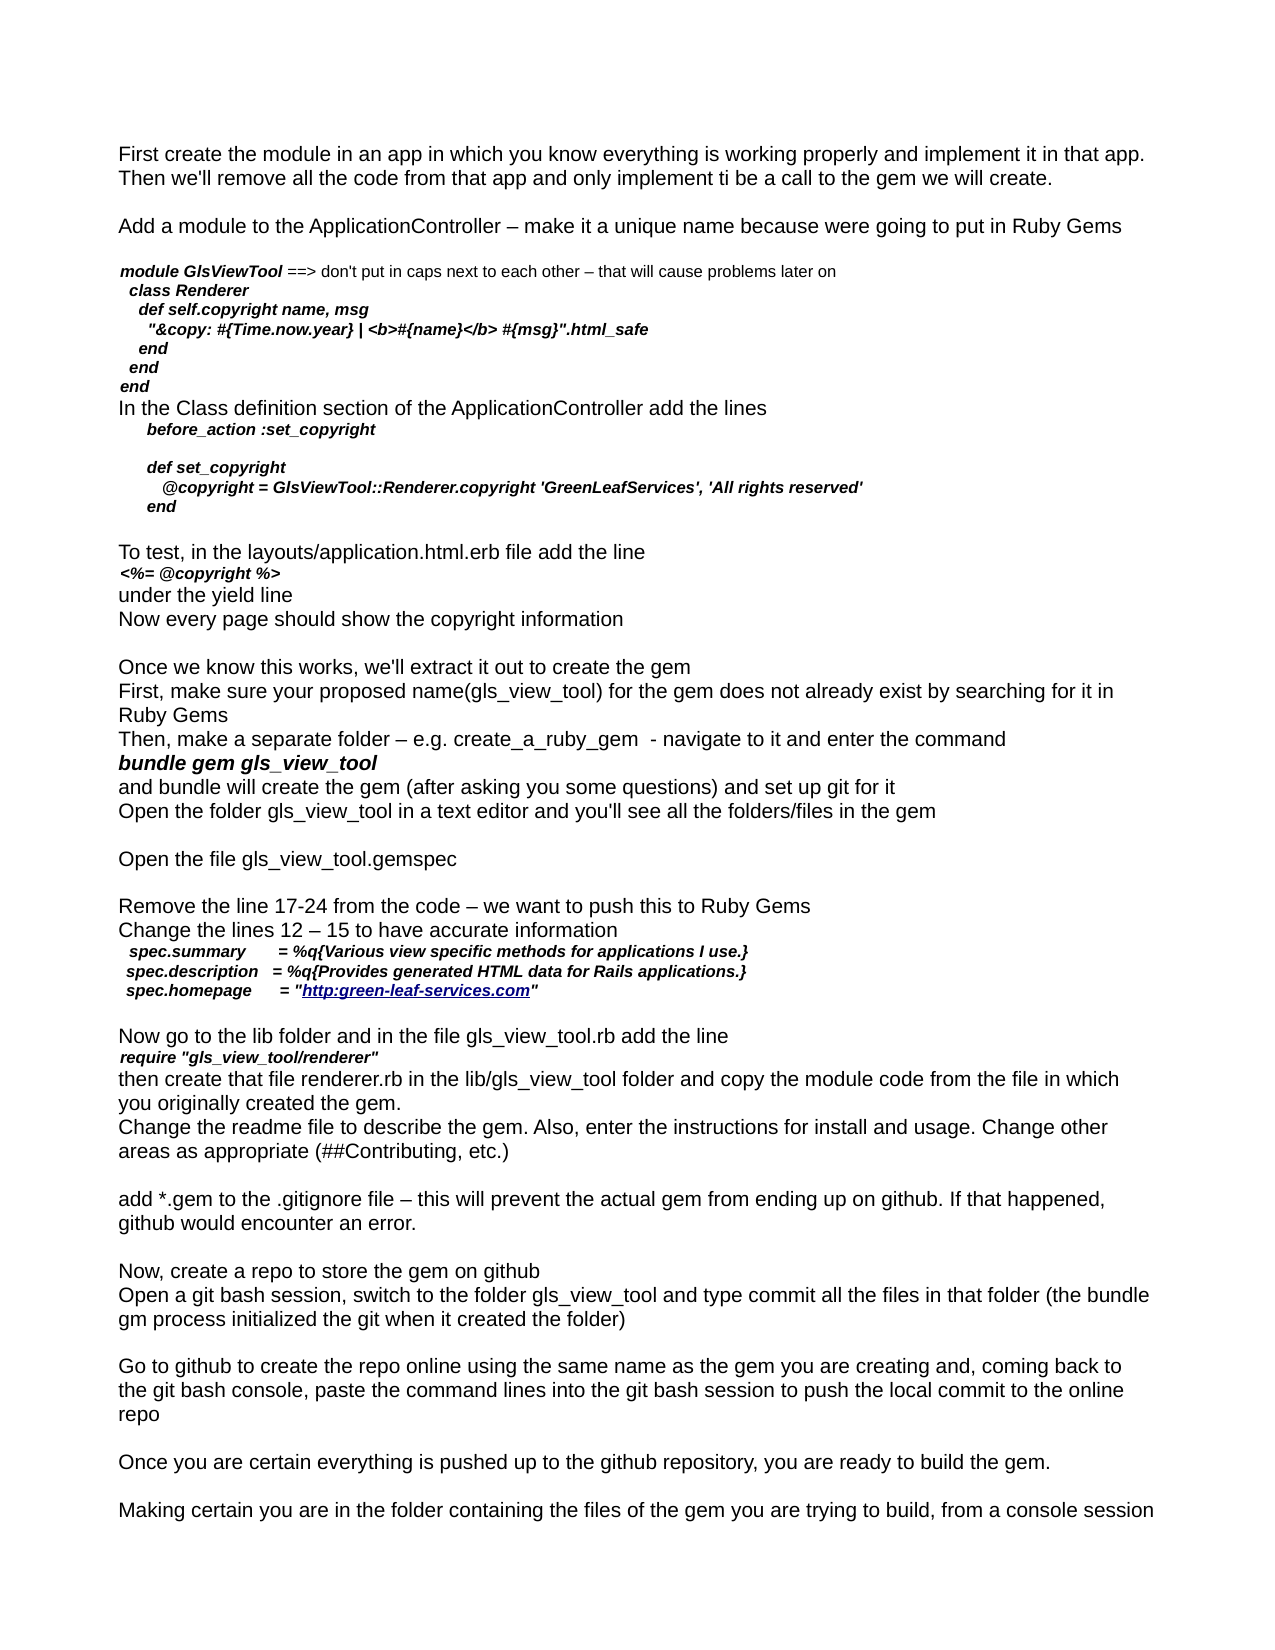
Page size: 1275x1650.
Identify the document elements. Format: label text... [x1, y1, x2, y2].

text <%= @copyright %> [117, 564, 1157, 583]
text under the yield line [118, 583, 1157, 607]
text First, make sure your proposed name(gls_view_tool) for the gem does not already exist by searching for it in Ruby Gems [118, 679, 1157, 727]
text Then, make a separate folder – e.g. create_a_ruby_gem - navigate to it and enter the command [118, 727, 1157, 751]
text Now go to the lib folder and in the file gls_view_tool.rb add the line [118, 1024, 1157, 1048]
text Now every page should show the copyright information [118, 607, 1157, 631]
text Change the readme file to describe the gem. Also, enter the instructions for install and usage. Change other areas as appropriate (##Contributing, etc.) [118, 1115, 1157, 1163]
text In the Class definition section of the ApplicationController add the lines [118, 396, 1157, 420]
text require "gls_view_tool/renderer" [117, 1048, 1157, 1067]
text Add a module to the ApplicationController – make it a unique name because were going to put in Ruby Gems [118, 214, 1157, 238]
text Making certain you are in the folder containing the files of the gem you are trying to build, from a console session [118, 1498, 1157, 1522]
text Open the folder gls_view_tool in a text editor and you'll see all the folders/files in the gem [118, 798, 1157, 822]
text Remove the line 17-24 from the code – we want to push this to Ruby Gems [118, 894, 1157, 918]
text Now, create a repo to store the gem on github [118, 1258, 1157, 1282]
text "&copy: #{Time.now.year} | <b>#{name}</b> #{msg}".html_safe [117, 319, 1157, 338]
text end [117, 377, 1157, 396]
text end [117, 358, 1157, 377]
text Go to github to create the repo online using the same name as the gem you are creating and, coming back to the git bash console, paste the command lines into the git bash session to push the local commit to the online repo [118, 1354, 1157, 1426]
text Change the lines 12 – 15 to have accurate information [118, 918, 1157, 942]
text def self.copyright name, msg [117, 300, 1157, 319]
text bundle gem gls_view_tool [118, 751, 1157, 774]
text Open a git bash session, switch to the folder gls_view_tool and type commit all the files in that folder (the bundle gm process initialized the git when it created the folder) [118, 1282, 1157, 1330]
text Open the file gls_view_tool.gemspec [118, 846, 1157, 870]
text end [117, 497, 1157, 516]
text def set_copyright [117, 458, 1157, 477]
text end [117, 338, 1157, 358]
text Once we know this works, we'll extract it out to create the gem [118, 655, 1157, 679]
text To test, in the layouts/application.html.erb file add the line [118, 540, 1157, 564]
text and bundle will create the gem (after asking you some questions) and set up git for it [118, 774, 1157, 798]
text then create that file renderer.rb in the lib/gls_view_tool folder and copy the module code from the file in which you originally created the gem. [118, 1067, 1157, 1115]
text before_action :set_copyright [117, 420, 1157, 439]
text spec.summary = %q{Various view specific methods for applications I use.} spec.description = %q{Provides generated HTML data for Rails applications.} spec.homepage = "http:green-leaf-services.com" [117, 942, 1157, 1000]
text add *.gem to the .gitignore file – this will prevent the actual gem from ending up on github. If that happened, github would encounter an error. [118, 1187, 1157, 1234]
text class Renderer [117, 281, 1157, 300]
text @copyright = GlsViewTool::Renderer.copyright 'GreenLeafServices', 'All rights reserved' [117, 477, 1157, 497]
text First create the module in an app in which you know everything is working properly and implement it in that app. Then we'll remove all the code from that app and only implement ti be a call to the gem we will create. [118, 142, 1157, 190]
text Once you are certain everything is pushed up to the github repository, you are ready to build the gem. [118, 1450, 1157, 1474]
text module GlsViewTool ==> don't put in caps next to each other – that will cause problems later on [117, 262, 1157, 281]
